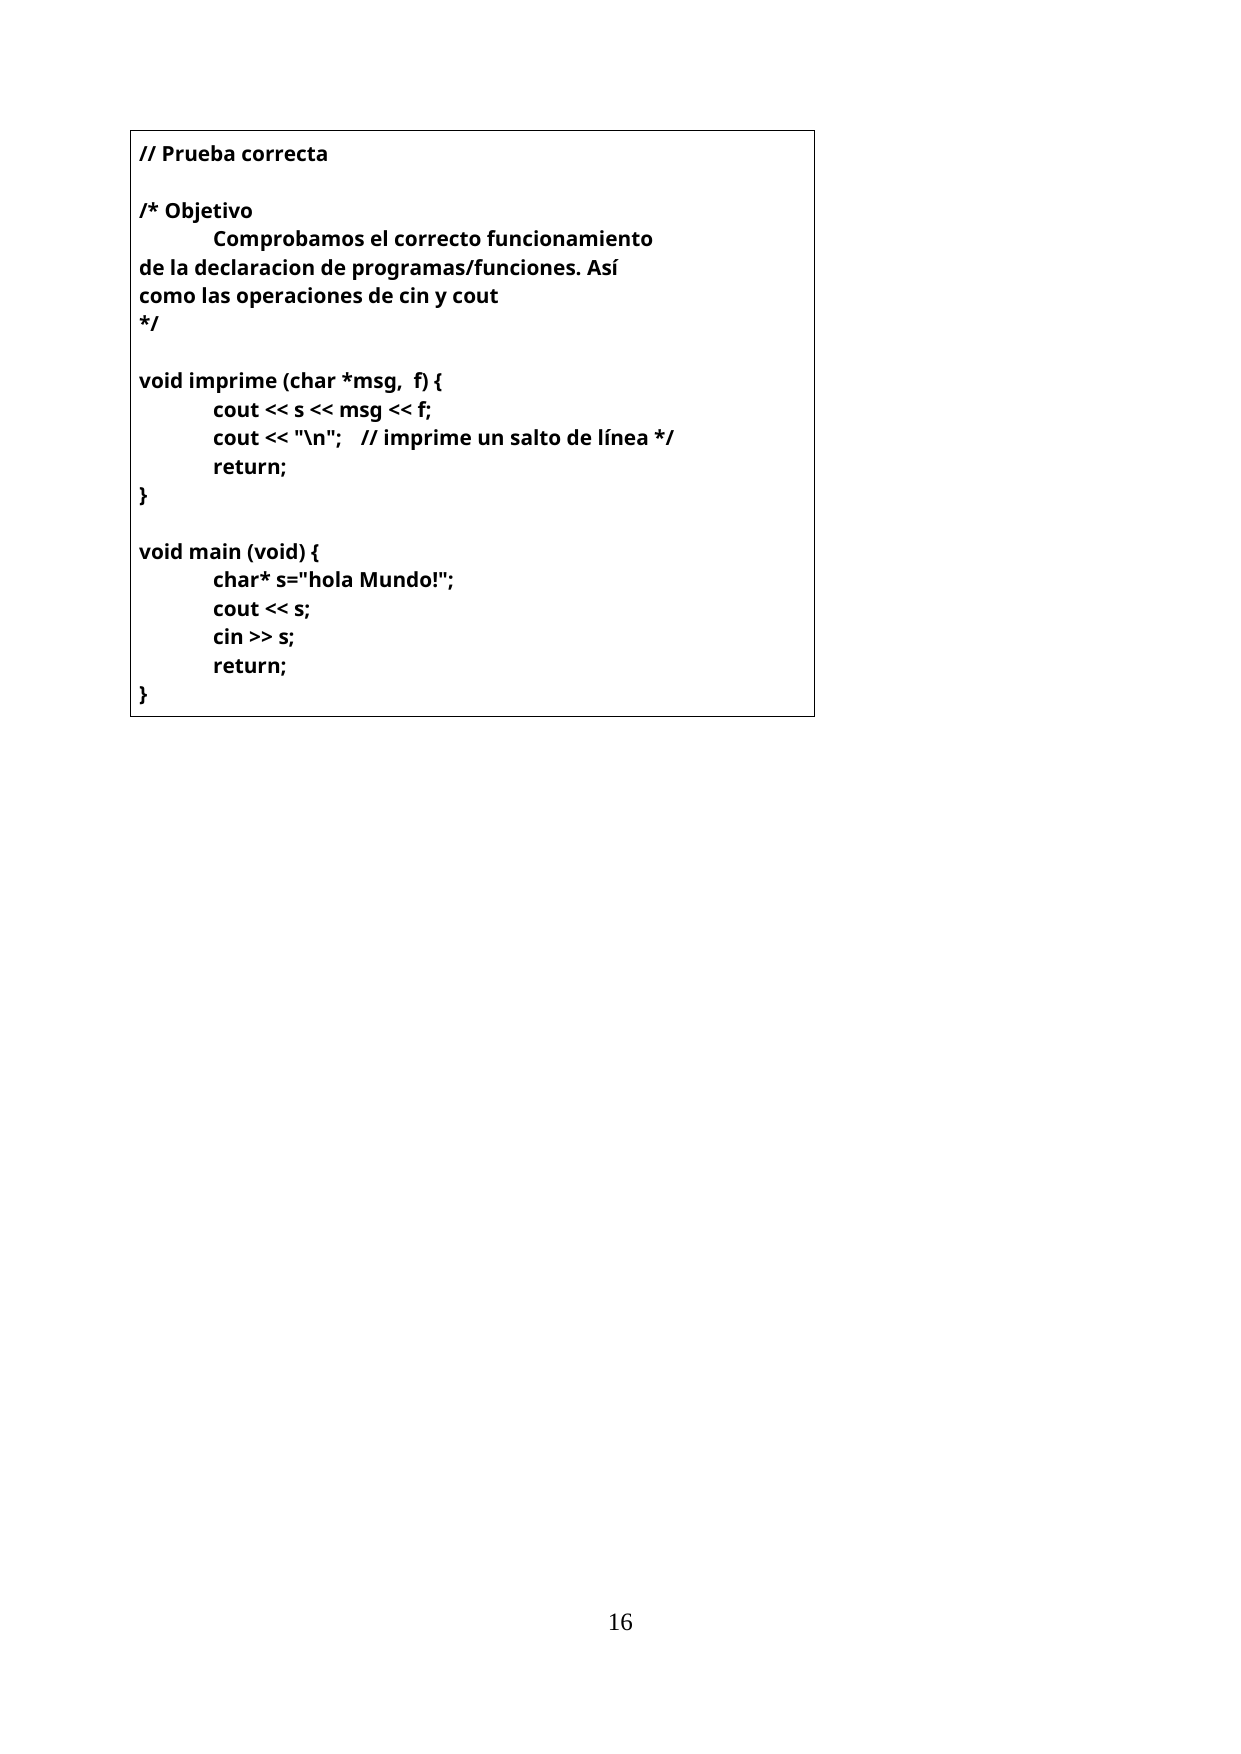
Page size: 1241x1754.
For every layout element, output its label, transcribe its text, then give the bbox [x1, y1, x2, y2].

text */ [139, 309, 805, 338]
text cout << s << msg << f; [139, 395, 805, 423]
text cout << s; [139, 594, 805, 622]
text return; [139, 651, 805, 679]
text cout << "\n"; // imprime un salto de línea */ [139, 423, 805, 452]
text return; [139, 452, 805, 480]
text /* Objetivo [139, 196, 805, 224]
text // Prueba correcta [139, 139, 805, 167]
text Comprobamos el correcto funcionamiento [139, 224, 805, 253]
text } [139, 480, 805, 509]
text void imprime (char *msg, f) { [139, 366, 805, 395]
text } [139, 679, 805, 708]
text como las operaciones de cin y cout [139, 281, 805, 309]
text de la declaracion de programas/funciones. Así [139, 253, 805, 281]
text char* s="hola Mundo!"; [139, 566, 805, 594]
text cin >> s; [139, 622, 805, 651]
text void main (void) { [139, 537, 805, 566]
